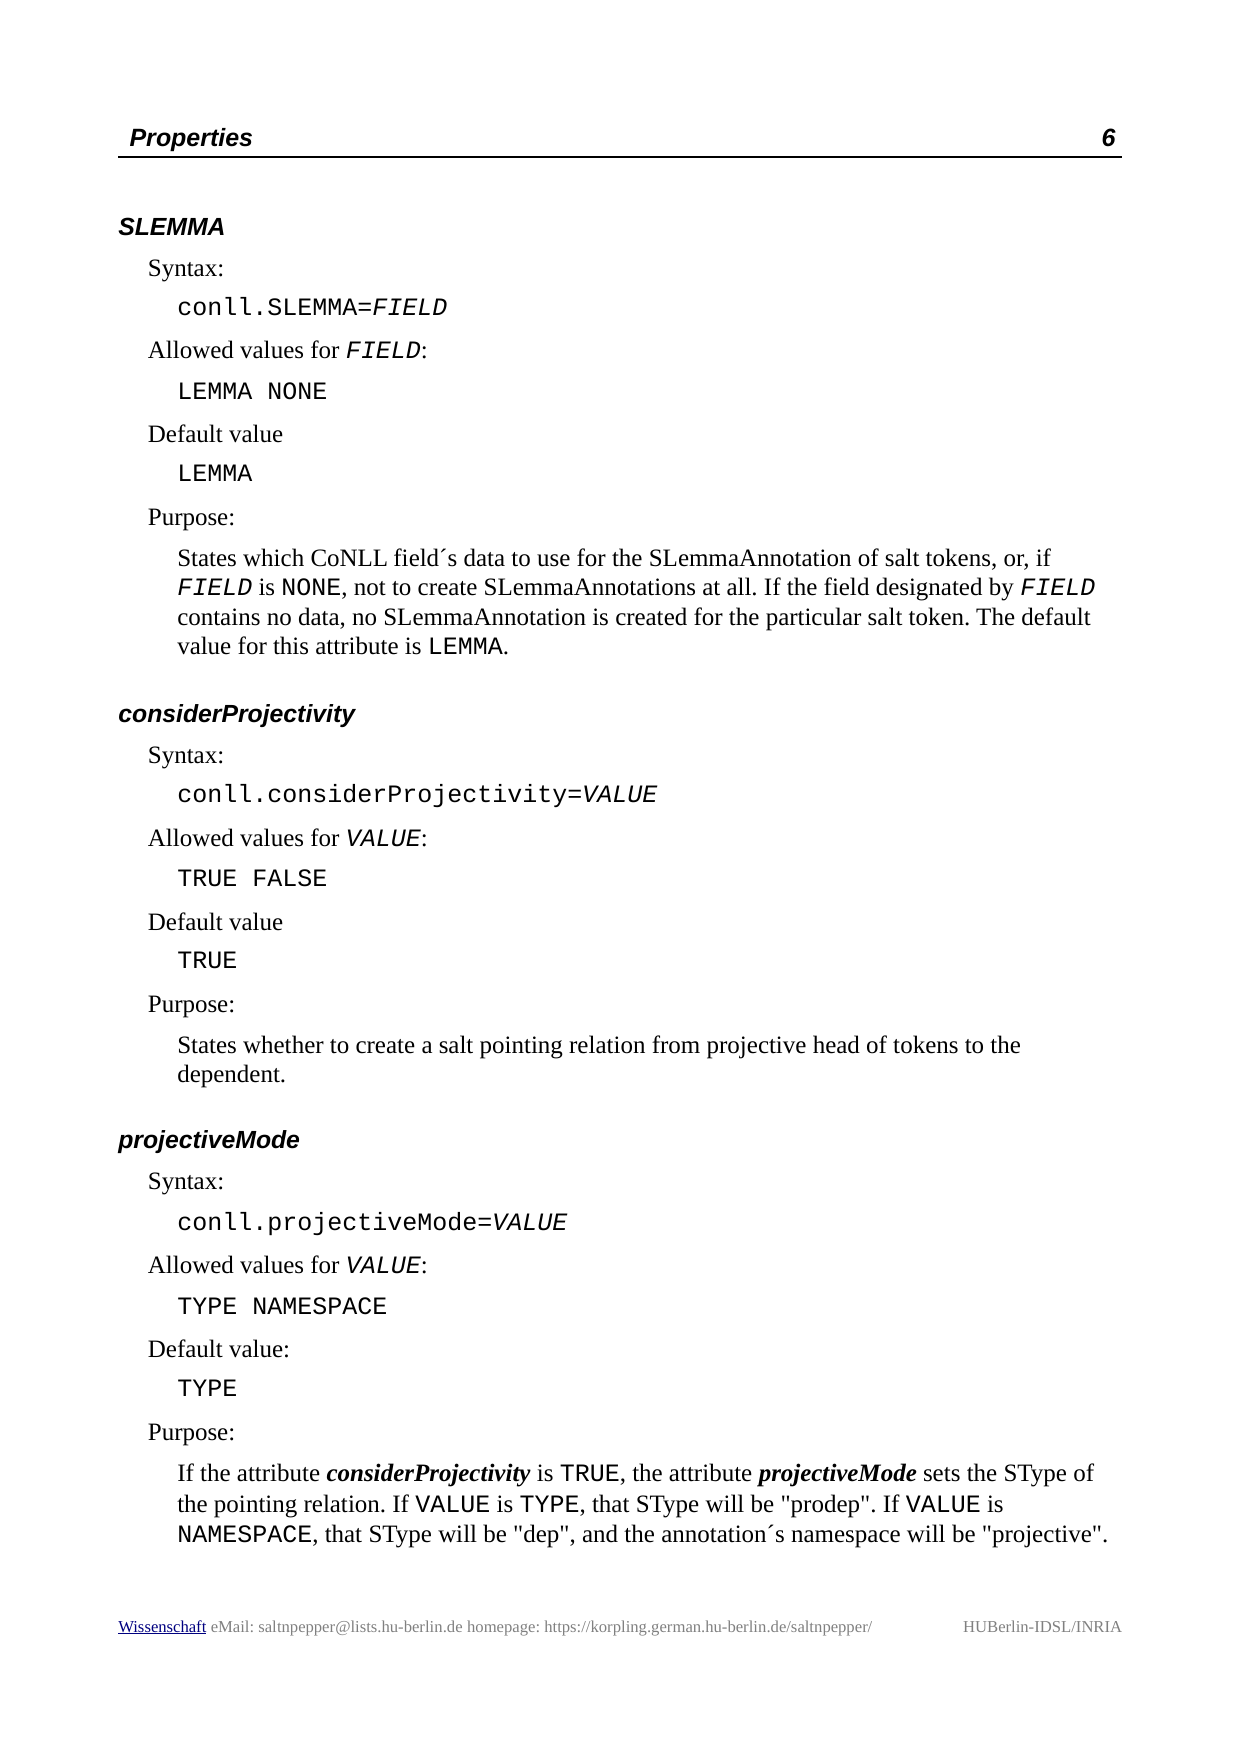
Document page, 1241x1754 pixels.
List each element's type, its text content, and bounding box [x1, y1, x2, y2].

text Allowed values for VALUE: [118, 823, 1122, 853]
text Syntax: [118, 253, 1122, 282]
text conll.SLEMMA=FIELD [118, 294, 1122, 323]
text LEMMA [118, 461, 1122, 489]
text LEMMA NONE [118, 379, 1122, 407]
text conll.considerProjectivity=VALUE [118, 782, 1122, 810]
text Syntax: [118, 741, 1122, 769]
text Default value [118, 419, 1122, 448]
text States which CoNLL field´s data to use for the SLemmaAnnotation of salt tokens, or, if FIELD is NONE, not to create SLemmaAnnotations at all. If the field designated by FIELD contains no data, no SLemmaAnnotation is created for the particular salt token. The default value for this attribute is LEMMA. [118, 543, 1122, 662]
text Purpose: [118, 989, 1122, 1018]
text TYPE [118, 1376, 1122, 1404]
text conll.projectiveMode=VALUE [118, 1209, 1122, 1238]
text Purpose: [118, 502, 1122, 530]
text TRUE FALSE [118, 866, 1122, 894]
text If the attribute considerProjectivity is TRUE, the attribute projectiveMode sets the SType of the pointing relation. If VALUE is TYPE, that SType will be "prodep". If VALUE is NAMESPACE, that SType will be "dep", and the annotation´s namespace will be "projective". [118, 1458, 1122, 1550]
text Allowed values for FIELD: [118, 335, 1122, 366]
subtitle projectiveMode [118, 1125, 1122, 1154]
text Purpose: [118, 1417, 1122, 1445]
text Default value [118, 907, 1122, 936]
text States whether to create a salt pointing relation from projective head of tokens to the dependent. [118, 1030, 1122, 1088]
text TYPE NAMESPACE [118, 1294, 1122, 1322]
text Syntax: [118, 1166, 1122, 1197]
subtitle considerProjectivity [118, 699, 1122, 728]
text Allowed values for VALUE: [118, 1250, 1122, 1281]
text Default value: [118, 1334, 1122, 1363]
subtitle SLEMMA [118, 212, 1122, 241]
text TRUE [118, 948, 1122, 976]
